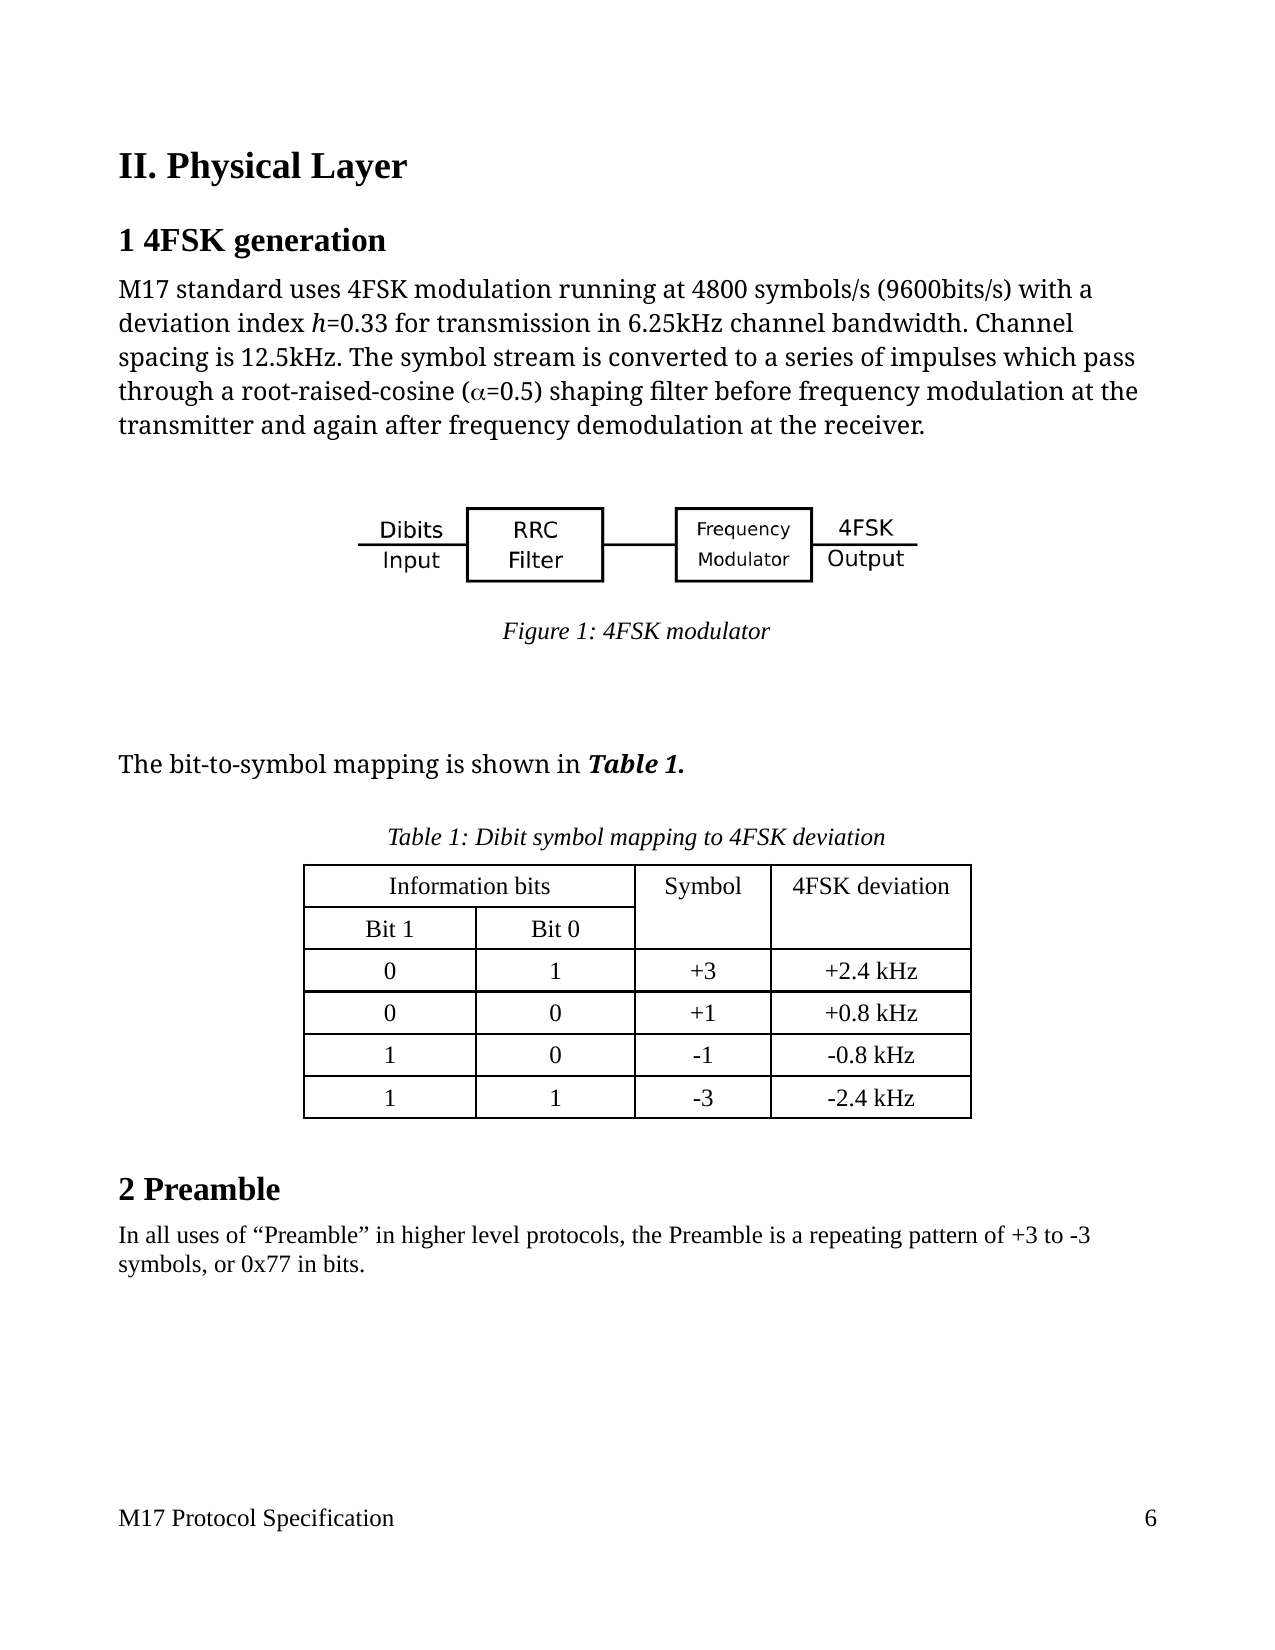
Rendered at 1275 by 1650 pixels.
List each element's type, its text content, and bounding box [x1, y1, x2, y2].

table_header 4FSK deviation [772, 866, 970, 948]
text The bit-to-symbol mapping is shown in Table 1. [118, 747, 1157, 781]
subtitle 1 4FSK generation [118, 220, 1157, 259]
table_cell -2.4 kHz [772, 1077, 970, 1117]
table_cell 1 [477, 950, 634, 990]
picture [329, 478, 946, 611]
subtitle 2 Preamble [118, 1169, 1157, 1208]
table_cell 1 [305, 1035, 475, 1075]
subtitle II. Physical Layer [118, 143, 1157, 187]
table_header Symbol [636, 866, 770, 948]
table_header Information bits [305, 866, 634, 906]
table_cell Bit 0 [477, 908, 634, 948]
table_cell 1 [477, 1077, 634, 1117]
table_cell -3 [636, 1077, 770, 1117]
table_cell 1 [305, 1077, 475, 1117]
table_cell +1 [636, 993, 770, 1033]
text Table 1: Dibit symbol mapping to 4FSK deviation [118, 822, 1157, 851]
table_cell +3 [636, 950, 770, 990]
table_cell -0.8 kHz [772, 1035, 970, 1075]
table_cell 0 [477, 993, 634, 1033]
table_cell Bit 1 [305, 908, 475, 948]
table_cell 0 [477, 1035, 634, 1075]
text M17 standard uses 4FSK modulation running at 4800 symbols/s (9600bits/s) with a deviation index h=0.33 for transmission in 6.25kHz channel bandwidth. Channel spacing is 12.5kHz. The symbol stream is converted to a series of impulses which pass through a root-raised-cosine (=0.5) shaping filter before frequency modulation at the transmitter and again after frequency demodulation at the receiver. [118, 271, 1157, 442]
text In all uses of “Preamble” in higher level protocols, the Preamble is a repeating pattern of +3 to -3 symbols, or 0x77 in bits. [118, 1220, 1157, 1278]
table_cell 0 [305, 993, 475, 1033]
table_cell +2.4 kHz [772, 950, 970, 990]
table_cell 0 [305, 950, 475, 990]
text Figure 1: 4FSK modulator [330, 611, 945, 645]
table_cell -1 [636, 1035, 770, 1075]
table_cell +0.8 kHz [772, 993, 970, 1033]
